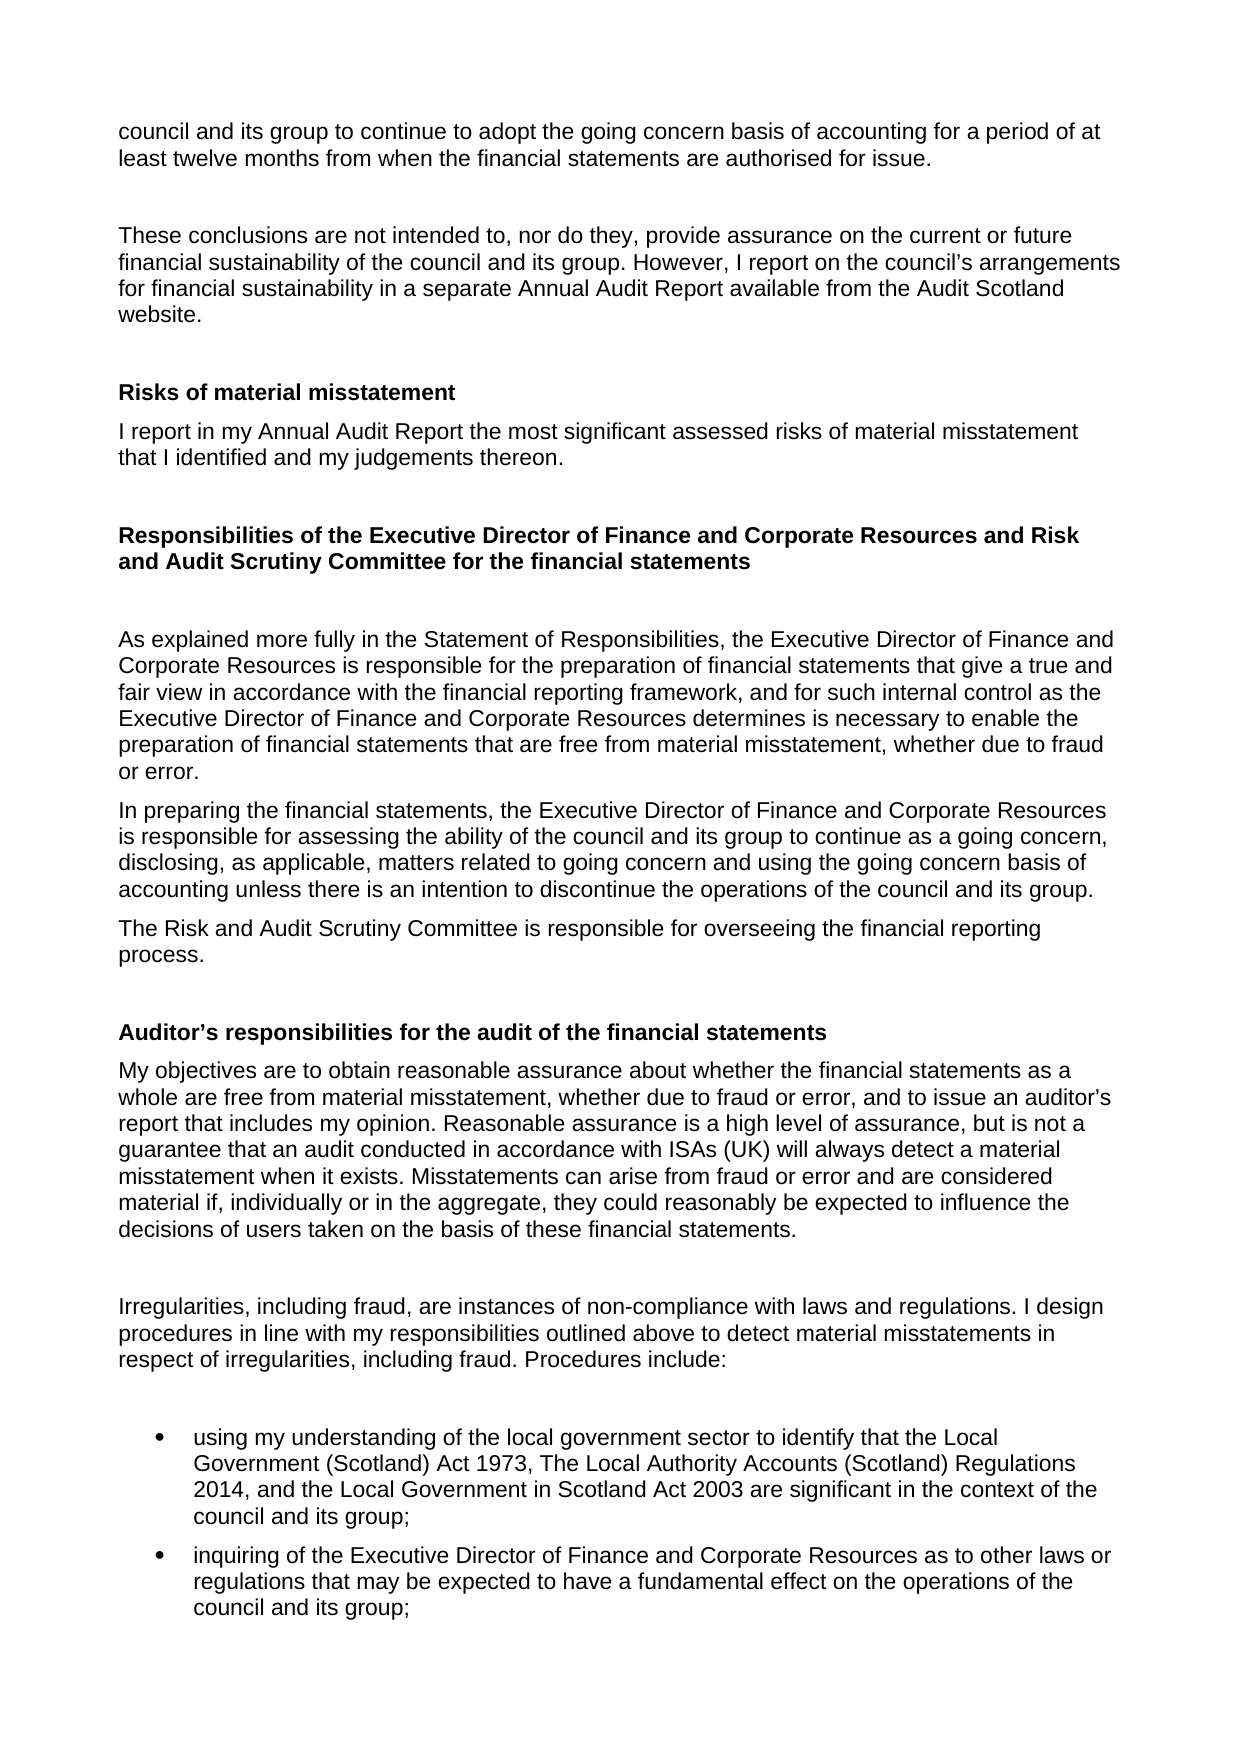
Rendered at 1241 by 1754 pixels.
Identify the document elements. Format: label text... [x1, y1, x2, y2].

text council and its group to continue to adopt the going concern basis of accounting for a period of at least twelve months from when the financial statements are authorised for issue. [118, 118, 1122, 171]
text Irregularities, including fraud, are instances of non-compliance with laws and regulations. I design procedures in line with my responsibilities outlined above to detect material misstatements in respect of irregularities, including fraud. Procedures include: [118, 1293, 1122, 1372]
text These conclusions are not intended to, nor do they, provide assurance on the current or future financial sustainability of the council and its group. However, I report on the council’s arrangements for financial sustainability in a separate Annual Audit Report available from the Audit Scotland website. [118, 222, 1122, 328]
text As explained more fully in the Statement of Responsibilities, the Executive Director of Finance and Corporate Resources is responsible for the preparation of financial statements that give a true and fair view in accordance with the financial reporting framework, and for such internal control as the Executive Director of Finance and Corporate Resources determines is necessary to enable the preparation of financial statements that are free from material misstatement, whether due to fraud or error. [118, 626, 1122, 784]
text Risks of material misstatement [118, 379, 1122, 405]
text I report in my Annual Audit Report the most significant assessed risks of material misstatement that I identified and my judgements thereon. [118, 418, 1122, 471]
text Responsibilities of the Executive Director of Finance and Corporate Resources and Risk and Audit Scrutiny Committee for the financial statements [118, 522, 1122, 574]
list using my understanding of the local government sector to identify that the Local Government (Scotland) Act 1973, The Local Authority Accounts (Scotland) Regulations 2014, and the Local Government in Scotland Act 2003 are significant in the context of the council and its group; [156, 1424, 1122, 1529]
text In preparing the financial statements, the Executive Director of Finance and Corporate Resources is responsible for assessing the ability of the council and its group to continue as a going concern, disclosing, as applicable, matters related to going concern and using the going concern basis of accounting unless there is an intention to discontinue the operations of the council and its group. [118, 797, 1122, 902]
text The Risk and Audit Scrutiny Committee is responsible for overseeing the financial reporting process. [118, 914, 1122, 967]
list inquiring of the Executive Director of Finance and Corporate Resources as to other laws or regulations that may be expected to have a fundamental effect on the operations of the council and its group; [156, 1542, 1122, 1621]
text My objectives are to obtain reasonable assurance about whether the financial statements as a whole are free from material misstatement, whether due to fraud or error, and to issue an auditor’s report that includes my opinion. Reasonable assurance is a high level of assurance, but is not a guarantee that an audit conducted in accordance with ISAs (UK) will always detect a material misstatement when it exists. Misstatements can arise from fraud or error and are considered material if, individually or in the aggregate, they could reasonably be expected to influence the decisions of users taken on the basis of these financial statements. [118, 1057, 1122, 1242]
text Auditor’s responsibilities for the audit of the financial statements [118, 1018, 1122, 1045]
